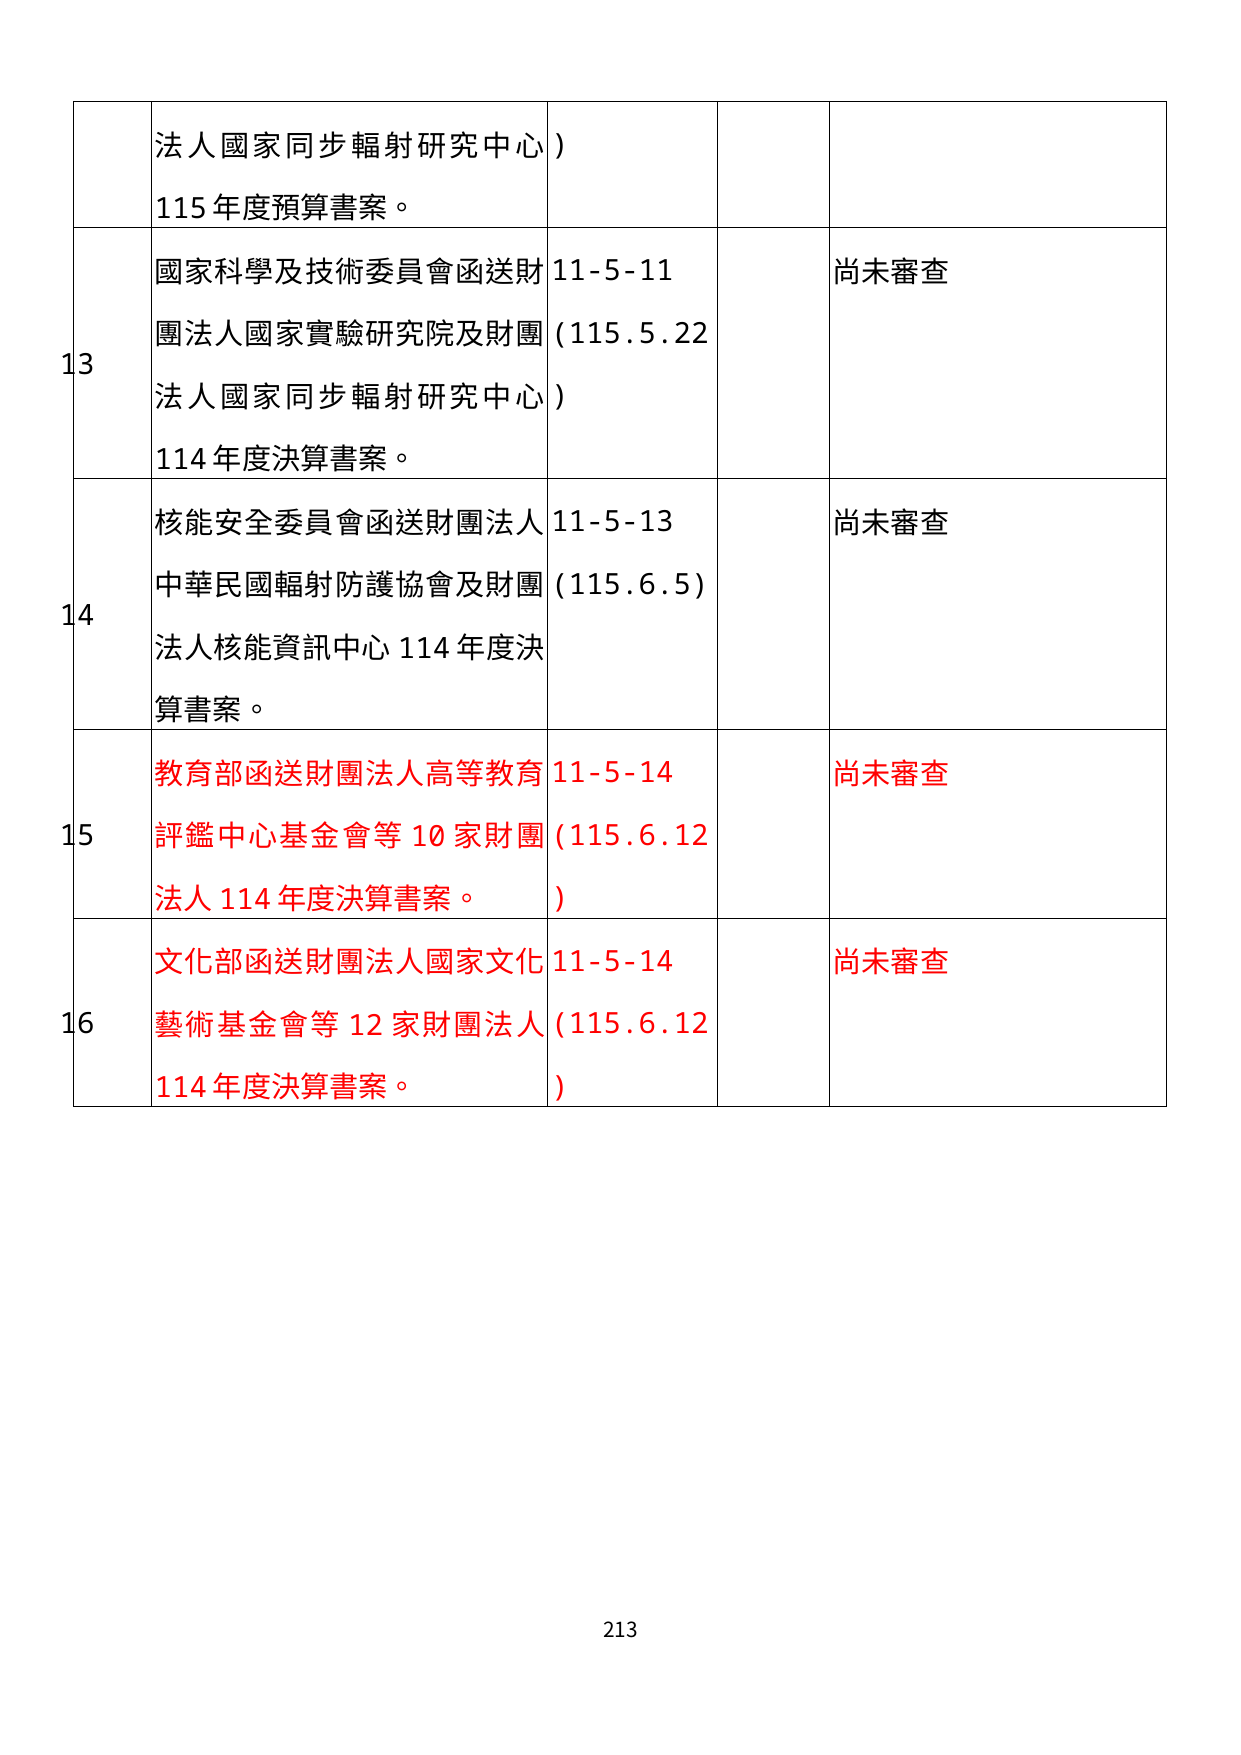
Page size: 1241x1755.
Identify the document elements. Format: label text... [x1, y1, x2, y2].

table_cell [74, 919, 151, 1106]
table_cell [718, 479, 829, 729]
table_cell [74, 102, 151, 227]
table_cell 核能安全委員會函送財團法人中華民國輻射防護協會及財團法人核能資訊中心114年度決算書案。 [152, 479, 547, 729]
table_cell [718, 730, 829, 917]
table_cell 尚未審查 [830, 730, 1166, 917]
table_cell [830, 102, 1166, 227]
table_cell 11-5-13 (115.6.5) [548, 479, 717, 729]
table_cell 國家科學及技術委員會函送財團法人國家實驗研究院及財團法人國家同步輻射研究中心114年度決算書案。 [152, 228, 547, 478]
table_cell 尚未審查 [830, 919, 1166, 1106]
table_cell 尚未審查 [830, 479, 1166, 729]
table_cell 文化部函送財團法人國家文化藝術基金會等12家財團法人114年度決算書案。 [152, 919, 547, 1106]
table_cell [74, 228, 151, 478]
table_cell [718, 102, 829, 227]
table_cell [718, 919, 829, 1106]
table_cell [74, 730, 151, 917]
table_cell 11-5-14 (115.6.12) [548, 919, 717, 1106]
table_cell [74, 479, 151, 729]
table_cell 尚未審查 [830, 228, 1166, 478]
table_cell 11-5-11 (115.5.22) [548, 228, 717, 478]
table_cell 教育部函送財團法人高等教育評鑑中心基金會等10家財團法人114年度決算書案。 [152, 730, 547, 917]
table_cell 法人國家同步輻射研究中心115年度預算書案。 [152, 102, 547, 227]
table_cell ) [548, 102, 717, 227]
table_cell 11-5-14 (115.6.12) [548, 730, 717, 917]
table_cell [718, 228, 829, 478]
